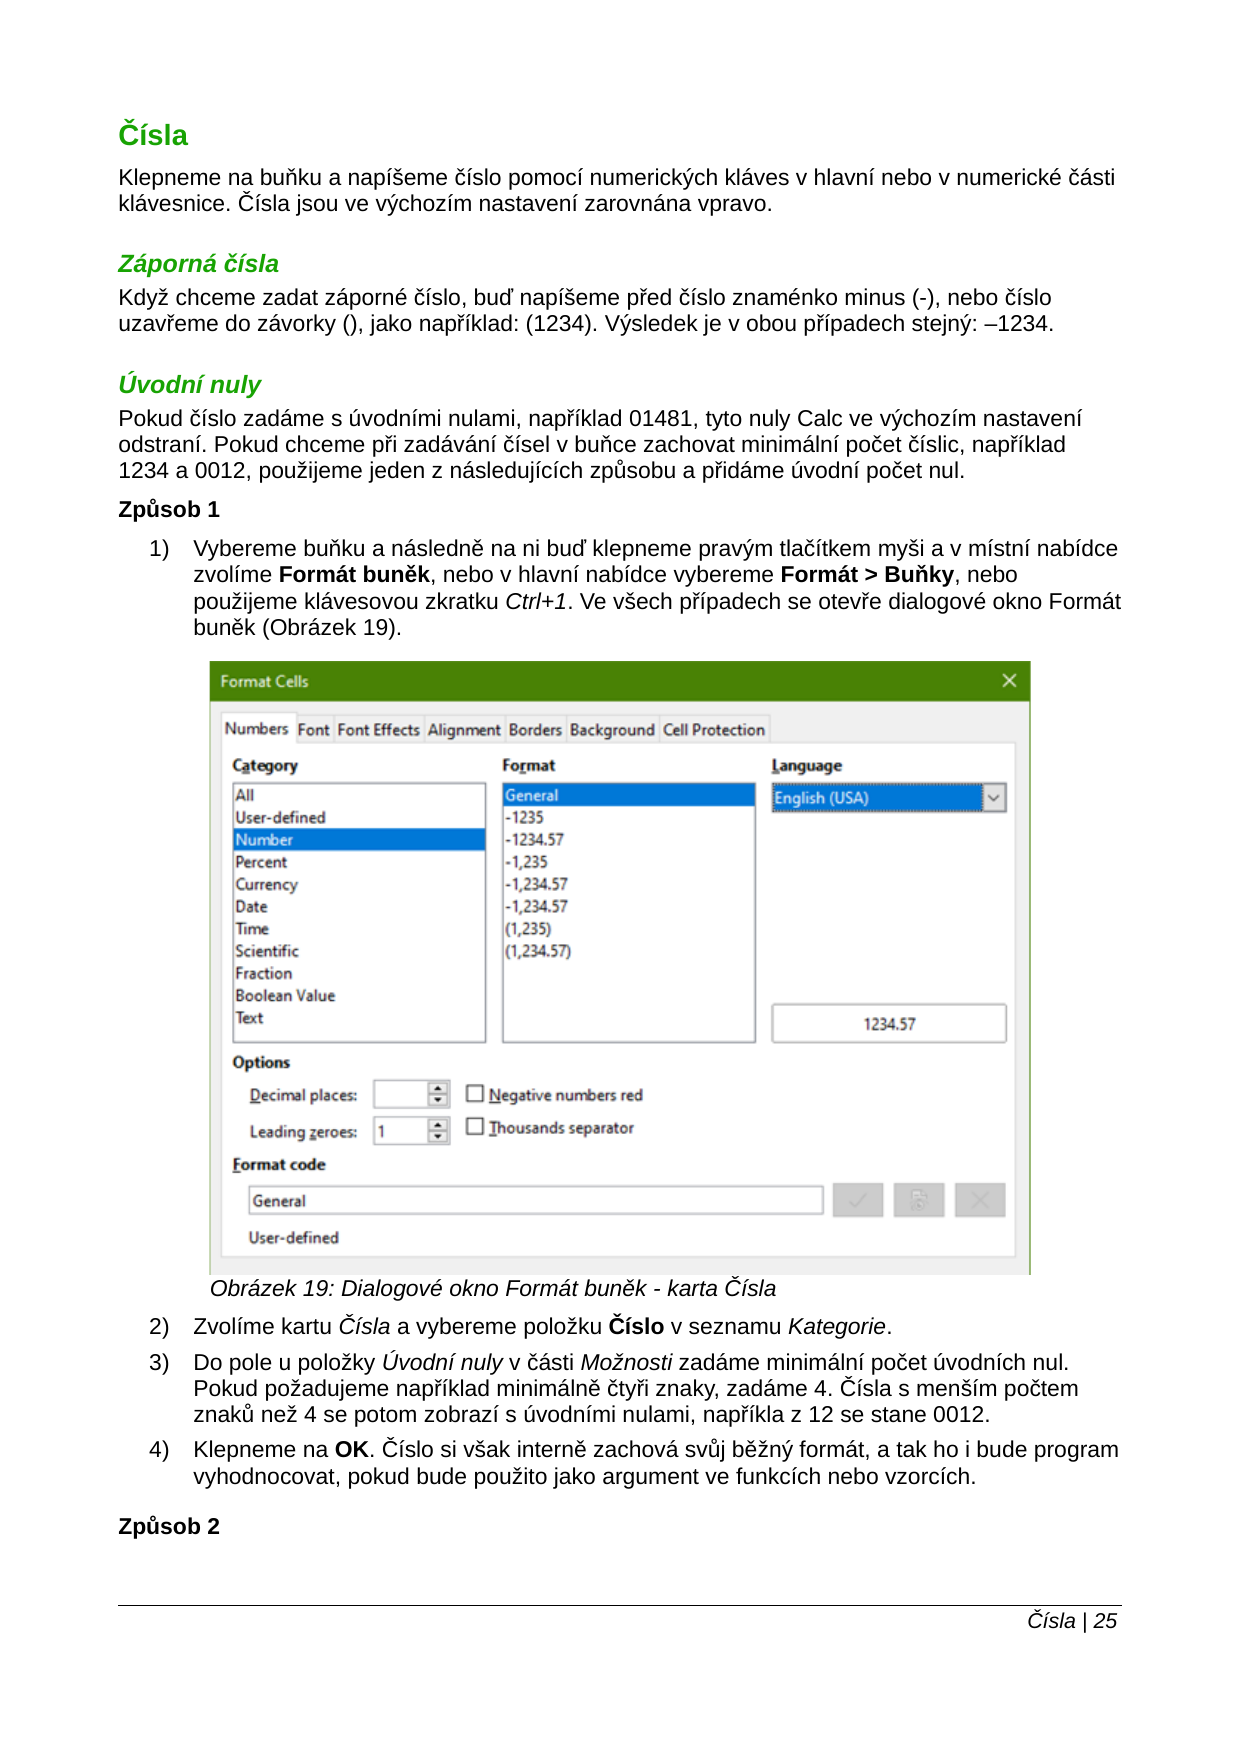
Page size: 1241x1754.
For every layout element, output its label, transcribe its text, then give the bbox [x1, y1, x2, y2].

text Obrázek 19: Dialogové okno Formát buněk - karta Čísla [209, 1275, 1031, 1301]
text Způsob 1 [118, 496, 1122, 522]
text Způsob 2 [118, 1513, 1122, 1539]
picture [209, 661, 1031, 1275]
subtitle Záporná čísla [118, 249, 1122, 278]
list Zvolíme kartu Čísla a vybereme položku Číslo v seznamu Kategorie. [169, 1313, 1122, 1339]
list Klepneme na OK. Číslo si však interně zachová svůj běžný formát, a tak ho i bude program vyhodnocovat, pokud bude použito jako argument ve funkcích nebo vzorcích. [169, 1436, 1122, 1489]
subtitle Úvodní nuly [118, 370, 1122, 398]
subtitle Čísla [118, 118, 1122, 152]
text Pokud číslo zadáme s úvodními nulami, například 01481, tyto nuly Calc ve výchozím nastavení odstraní. Pokud chceme při zadávání čísel v buňce zachovat minimální počet číslic, například 1234 a 0012, použijeme jeden z následujících způsobu a přidáme úvodní počet nul. [118, 404, 1122, 483]
text Když chceme zadat záporné číslo, buď napíšeme před číslo znaménko minus (-), nebo číslo uzavřeme do závorky (), jako například: (1234). Výsledek je v obou případech stejný: –1234. [118, 284, 1122, 337]
list Vybereme buňku a následně na ni buď klepneme pravým tlačítkem myši a v místní nabídce zvolíme Formát buněk, nebo v hlavní nabídce vybereme Formát > Buňky, nebo použijeme klávesovou zkratku Ctrl+1. Ve všech případech se otevře dialogové okno Formát buněk (Obrázek 19). [169, 535, 1122, 640]
text Klepneme na buňku a napíšeme číslo pomocí numerických kláves v hlavní nebo v numerické části klávesnice. Čísla jsou ve výchozím nastavení zarovnána vpravo. [118, 163, 1122, 216]
list Do pole u položky Úvodní nuly v části Možnosti zadáme minimální počet úvodních nul. Pokud požadujeme například minimálně čtyři znaky, zadáme 4. Čísla s menším počtem znaků než 4 se potom zobrazí s úvodními nulami, napříkla z 12 se stane 0012. [169, 1348, 1122, 1427]
